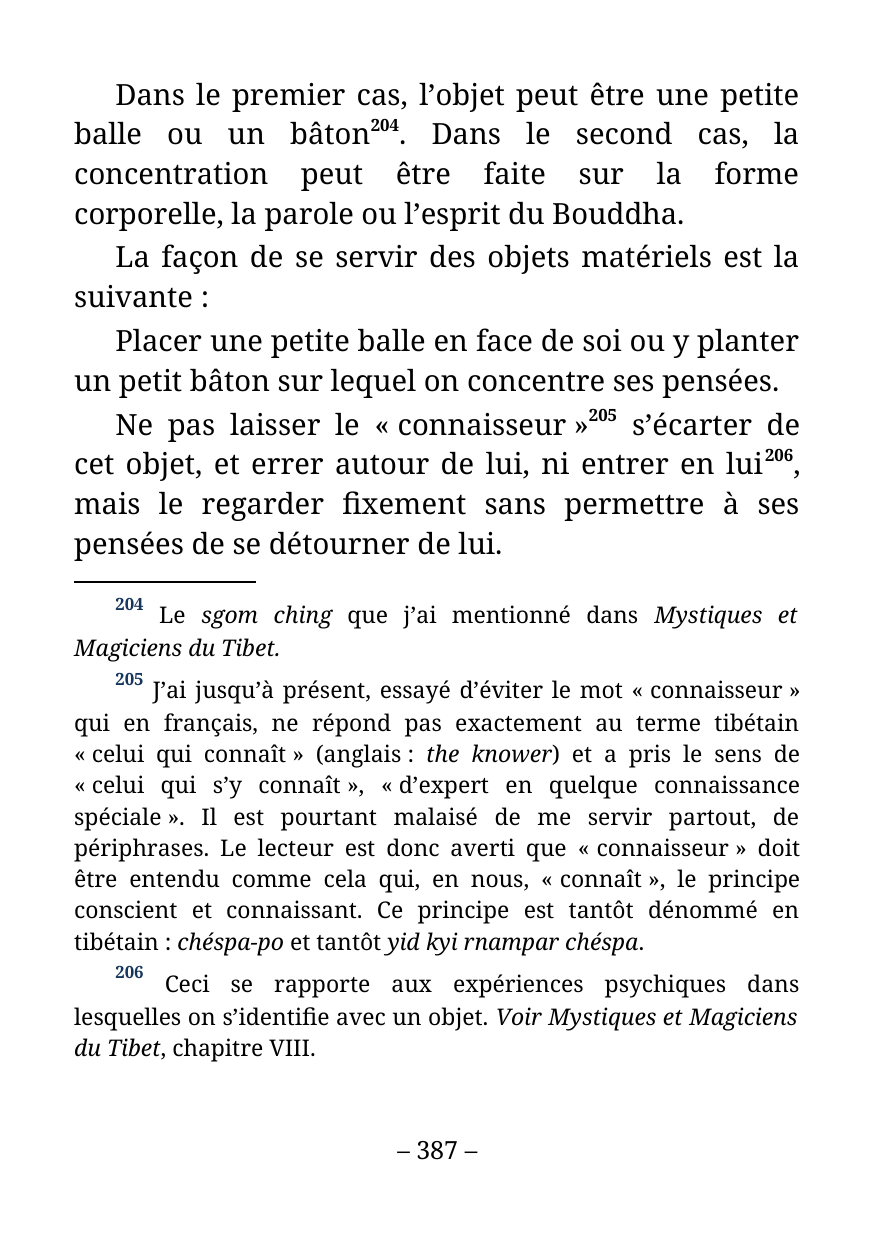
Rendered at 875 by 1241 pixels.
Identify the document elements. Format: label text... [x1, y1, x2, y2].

text La façon de se servir des objets matériels est la suivante : [74, 237, 800, 316]
text Placer une petite balle en face de soi ou y planter un petit bâton sur lequel on concentre ses pensées. [74, 320, 800, 400]
text Le sgom ching que j’ai mentionné dans Mystiques et Magiciens du Tibet. [74, 592, 800, 663]
text Ne pas laisser le « connaisseur » s’écarter de cet objet, et errer autour de lui, ni entrer en lui, mais le regarder fixement sans permettre à ses pensées de se détourner de lui. [74, 404, 800, 563]
text Ceci se rapporte aux expériences psychiques dans lesquelles on s’identifie avec un objet. Voir Mystiques et Magiciens du Tibet, chapitre VIII. [74, 961, 800, 1063]
text J’ai jusqu’à présent, essayé d’éviter le mot « connaisseur » qui en français, ne répond pas exactement au terme tibétain « celui qui connaît » (anglais : the knower) et a pris le sens de « celui qui s’y connaît », « d’expert en quelque connaissance spéciale ». Il est pourtant malaisé de me servir partout, de périphrases. Le lecteur est donc averti que « connaisseur » doit être entendu comme cela qui, en nous, « connaît », le principe conscient et connaissant. Ce principe est tantôt dénommé en tibétain : chéspa-po et tantôt yid kyi rnampar chéspa. [74, 667, 800, 957]
text Dans le premier cas, l’objet peut être une petite balle ou un bâton. Dans le second cas, la concentration peut être faite sur la forme corporelle, la parole ou l’esprit du Bouddha. [74, 74, 800, 233]
